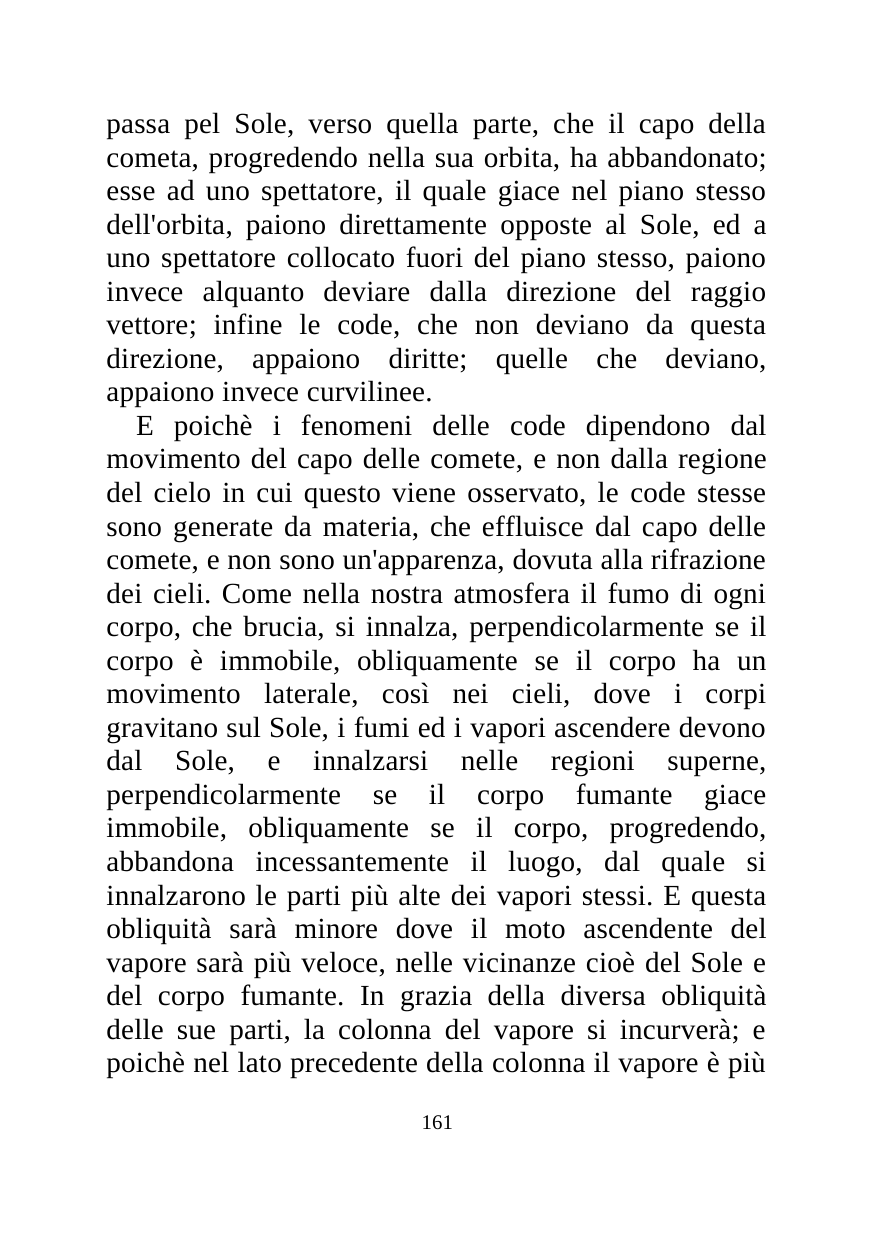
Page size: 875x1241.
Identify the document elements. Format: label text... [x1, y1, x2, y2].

text E poichè i fenomeni delle code dipendono dal movimento del capo delle comete, e non dalla regione del cielo in cui questo viene osservato, le code stesse sono generate da materia, che effluisce dal capo delle comete, e non sono un'apparenza, dovuta alla rifrazione dei cieli. Come nella nostra atmosfera il fumo di ogni corpo, che brucia, si innalza, perpendicolarmente se il corpo è immobile, obliquamente se il corpo ha un movimento laterale, così nei cieli, dove i corpi gravitano sul Sole, i fumi ed i vapori ascendere devono dal Sole, e innalzarsi nelle regioni superne, perpendicolarmente se il corpo fumante giace immobile, obliquamente se il corpo, progredendo, abbandona incessantemente il luogo, dal quale si innalzarono le parti più alte dei vapori stessi. E questa obliquità sarà minore dove il moto ascendente del vapore sarà più veloce, nelle vicinanze cioè del Sole e del corpo fumante. In grazia della diversa obliquità delle sue parti, la colonna del vapore si incurverà; e poichè nel lato precedente della colonna il vapore è più [106, 408, 768, 1079]
text passa pel Sole, verso quella parte, che il capo della cometa, progredendo nella sua orbita, ha abbandonato; esse ad uno spettatore, il quale giace nel piano stesso dell'orbita, paiono direttamente opposte al Sole, ed a uno spettatore collocato fuori del piano stesso, paiono invece alquanto deviare dalla direzione del raggio vettore; infine le code, che non deviano da questa direzione, appaiono diritte; quelle che deviano, appaiono invece curvilinee. [106, 106, 768, 408]
